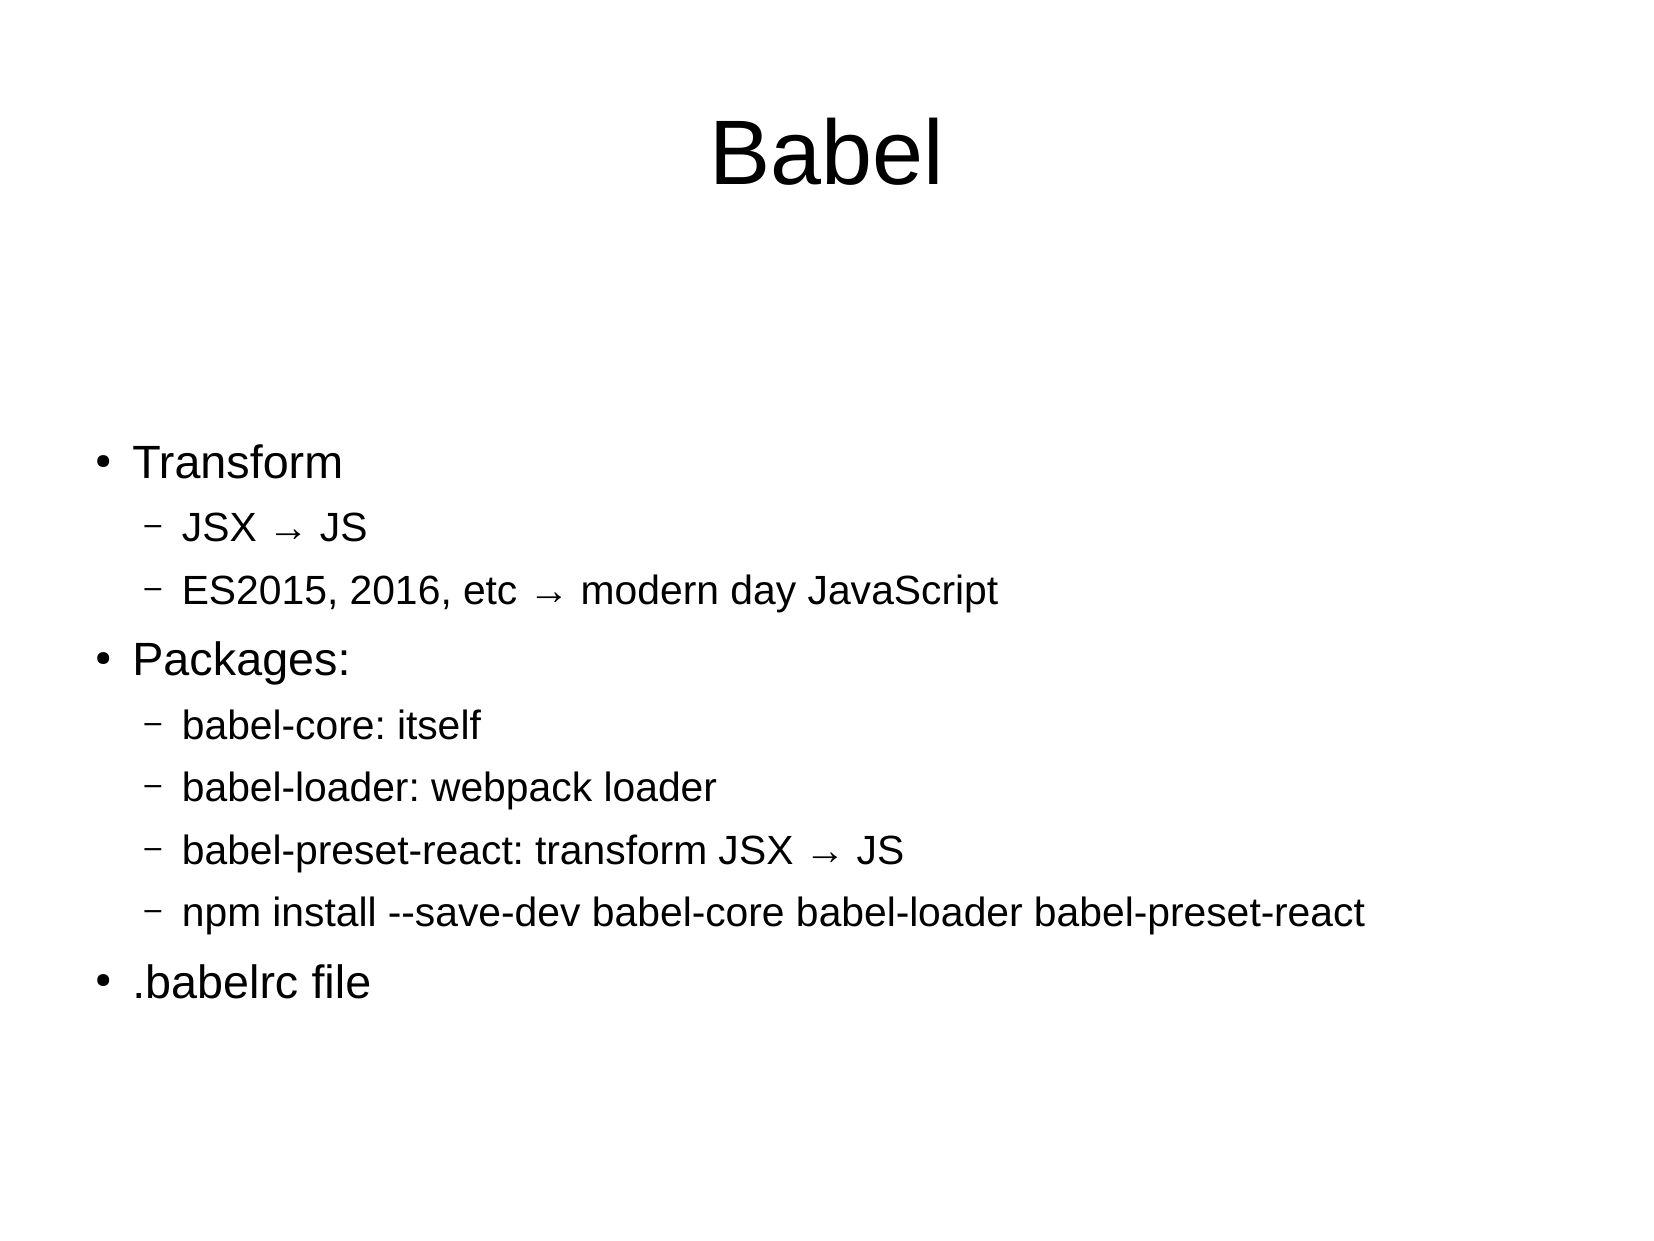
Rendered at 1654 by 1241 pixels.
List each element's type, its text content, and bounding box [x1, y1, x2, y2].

title Babel [82, 49, 1571, 257]
list Transform JSX → JS ES2015, 2016, etc → modern day JavaScript Packages: babel-core: itself babel-loader: webpack loader babel-preset-react: transform JSX → JS npm install --save-dev babel-core babel-loader babel-preset-react .babelrc file [82, 290, 1571, 1010]
